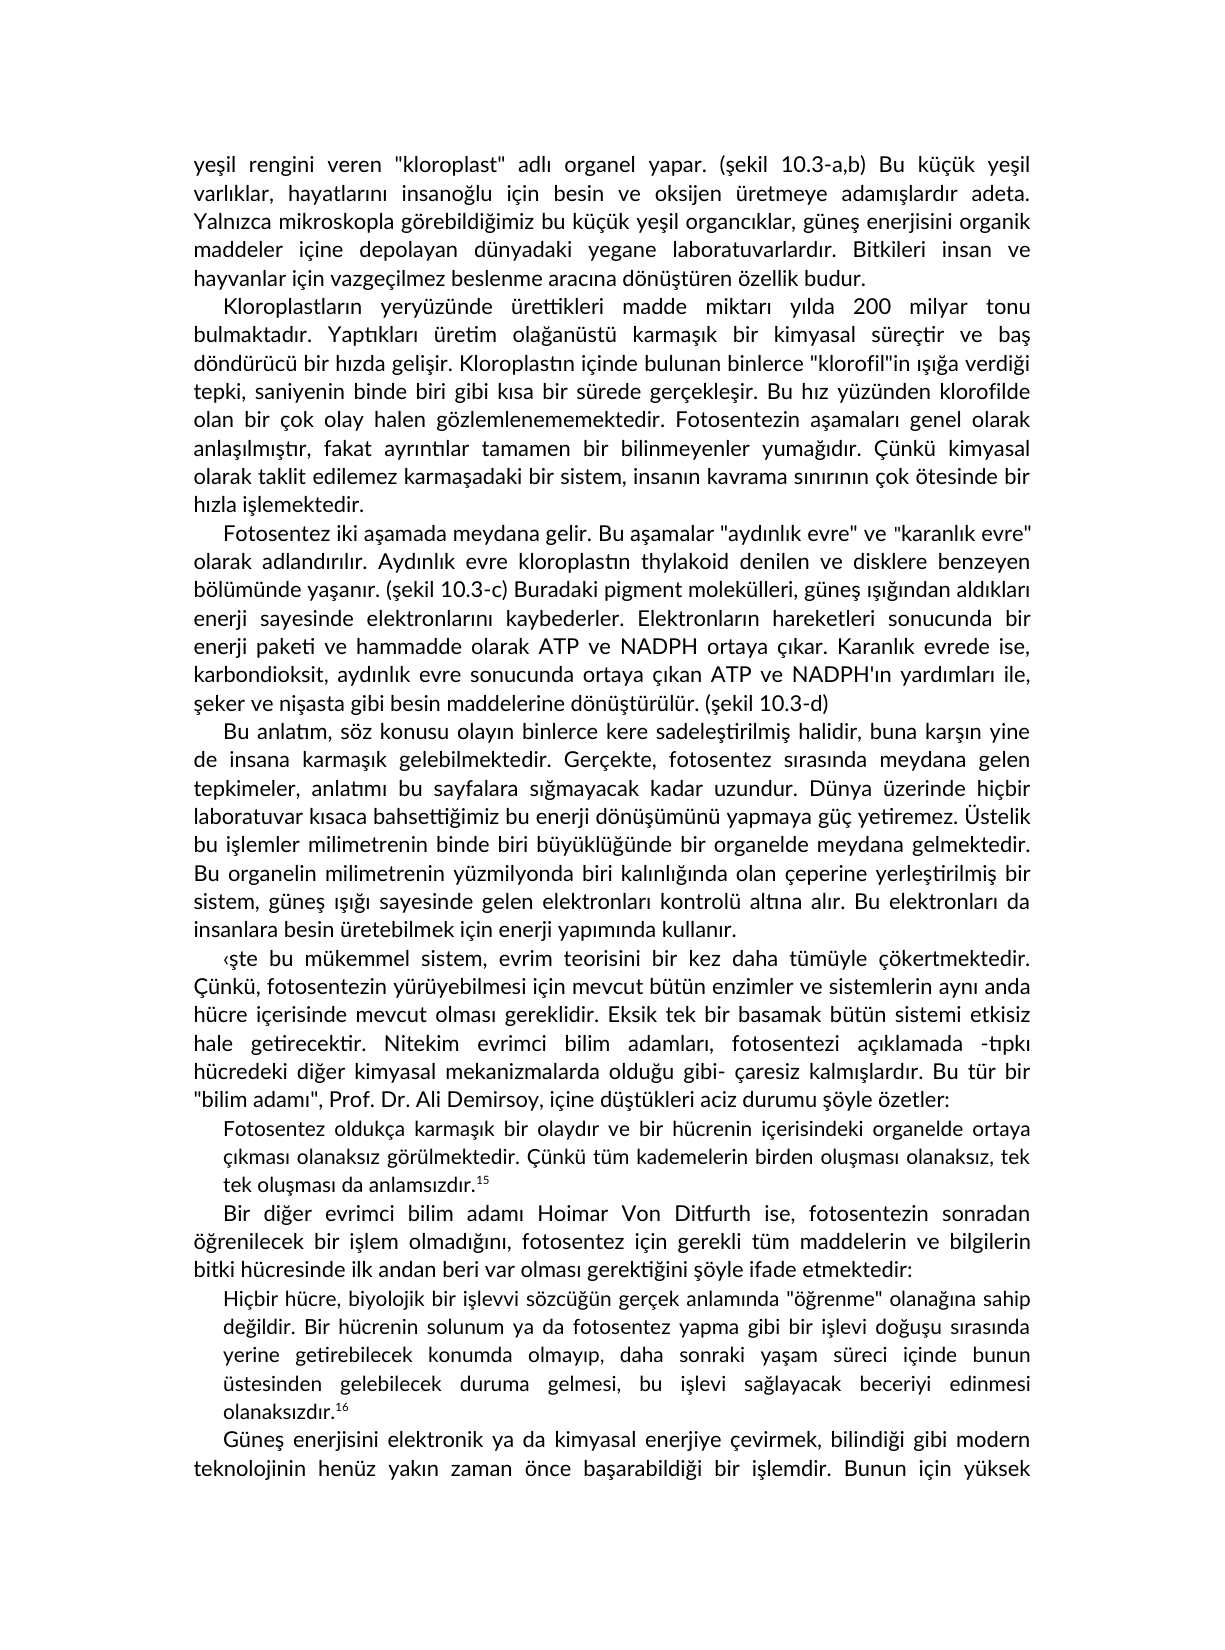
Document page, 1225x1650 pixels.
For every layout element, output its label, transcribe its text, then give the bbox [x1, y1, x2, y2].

text Fotosentez oldukça karmaşık bir olaydır ve bir hücrenin içerisindeki organelde ortaya çıkması olanaksız görülmektedir. Çünkü tüm kademelerin birden oluşması olanaksız, tek tek oluşması da anlamsızdır.15 [223, 1113, 1032, 1198]
text Fotosentez iki aşamada meydana gelir. Bu aşamalar "aydınlık evre" ve "karanlık evre" olarak adlandırılır. Aydınlık evre kloroplastın thylakoid denilen ve disklere benzeyen bölümünde yaşanır. (şekil 10.3-c) Buradaki pigment molekülleri, güneş ışığından aldıkları enerji sayesinde elektronlarını kaybederler. Elektronların hareketleri sonucunda bir enerji paketi ve hammadde olarak ATP ve NADPH ortaya çıkar. Karanlık evrede ise, karbondioksit, aydınlık evre sonucunda ortaya çıkan ATP ve NADPH'ın yardımları ile, şeker ve nişasta gibi besin maddelerine dönüştürülür. (şekil 10.3-d) [193, 518, 1032, 717]
text Hiçbir hücre, biyolojik bir işlevvi sözcüğün gerçek anlamında "öğrenme" olanağına sahip değildir. Bir hücrenin solunum ya da fotosentez yapma gibi bir işlevi doğuşu sırasında yerine getirebilecek konumda olmayıp, daha sonraki yaşam süreci içinde bunun üstesinden gelebilecek duruma gelmesi, bu işlevi sağlayacak beceriyi edinmesi olanaksızdır.16 [223, 1283, 1032, 1425]
text yeşil rengini veren "kloroplast" adlı organel yapar. (şekil 10.3-a,b) Bu küçük yeşil varlıklar, hayatlarını insanoğlu için besin ve oksijen üretmeye adamışlardır adeta. Yalnızca mikroskopla görebildiğimiz bu küçük yeşil organcıklar, güneş enerjisini organik maddeler içine depolayan dünyadaki yegane laboratuvarlardır. Bitkileri insan ve hayvanlar için vazgeçilmez beslenme aracına dönüştüren özellik budur. [193, 150, 1032, 292]
text Güneş enerjisini elektronik ya da kimyasal enerjiye çevirmek, bilindiği gibi modern teknolojinin henüz yakın zaman önce başarabildiği bir işlemdir. Bunun için yüksek [193, 1425, 1032, 1482]
text Kloroplastların yeryüzünde ürettikleri madde miktarı yılda 200 milyar tonu bulmaktadır. Yaptıkları üretim olağanüstü karmaşık bir kimyasal süreçtir ve baş döndürücü bir hızda gelişir. Kloroplastın içinde bulunan binlerce "klorofil"in ışığa verdiği tepki, saniyenin binde biri gibi kısa bir sürede gerçekleşir. Bu hız yüzünden klorofilde olan bir çok olay halen gözlemlenememektedir. Fotosentezin aşamaları genel olarak anlaşılmıştır, fakat ayrıntılar tamamen bir bilinmeyenler yumağıdır. Çünkü kimyasal olarak taklit edilemez karmaşadaki bir sistem, insanın kavrama sınırının çok ötesinde bir hızla işlemektedir. [193, 292, 1032, 518]
text Bu anlatım, söz konusu olayın binlerce kere sadeleştirilmiş halidir, buna karşın yine de insana karmaşık gelebilmektedir. Gerçekte, fotosentez sırasında meydana gelen tepkimeler, anlatımı bu sayfalara sığmayacak kadar uzundur. Dünya üzerinde hiçbir laboratuvar kısaca bahsettiğimiz bu enerji dönüşümünü yapmaya güç yetiremez. Üstelik bu işlemler milimetrenin binde biri büyüklüğünde bir organelde meydana gelmektedir. Bu organelin milimetrenin yüzmilyonda biri kalınlığında olan çeperine yerleştirilmiş bir sistem, güneş ışığı sayesinde gelen elektronları kontrolü altına alır. Bu elektronları da insanlara besin üretebilmek için enerji yapımında kullanır. [193, 717, 1032, 943]
text Bir diğer evrimci bilim adamı Hoimar Von Ditfurth ise, fotosentezin sonradan öğrenilecek bir işlem olmadığını, fotosentez için gerekli tüm maddelerin ve bilgilerin bitki hücresinde ilk andan beri var olması gerektiğini şöyle ifade etmektedir: [193, 1198, 1032, 1283]
text ‹şte bu mükemmel sistem, evrim teorisini bir kez daha tümüyle çökertmektedir. Çünkü, fotosentezin yürüyebilmesi için mevcut bütün enzimler ve sistemlerin aynı anda hücre içerisinde mevcut olması gereklidir. Eksik tek bir basamak bütün sistemi etkisiz hale getirecektir. Nitekim evrimci bilim adamları, fotosentezi açıklamada -tıpkı hücredeki diğer kimyasal mekanizmalarda olduğu gibi- çaresiz kalmışlardır. Bu tür bir "bilim adamı", Prof. Dr. Ali Demirsoy, içine düştükleri aciz durumu şöyle özetler: [193, 943, 1032, 1113]
